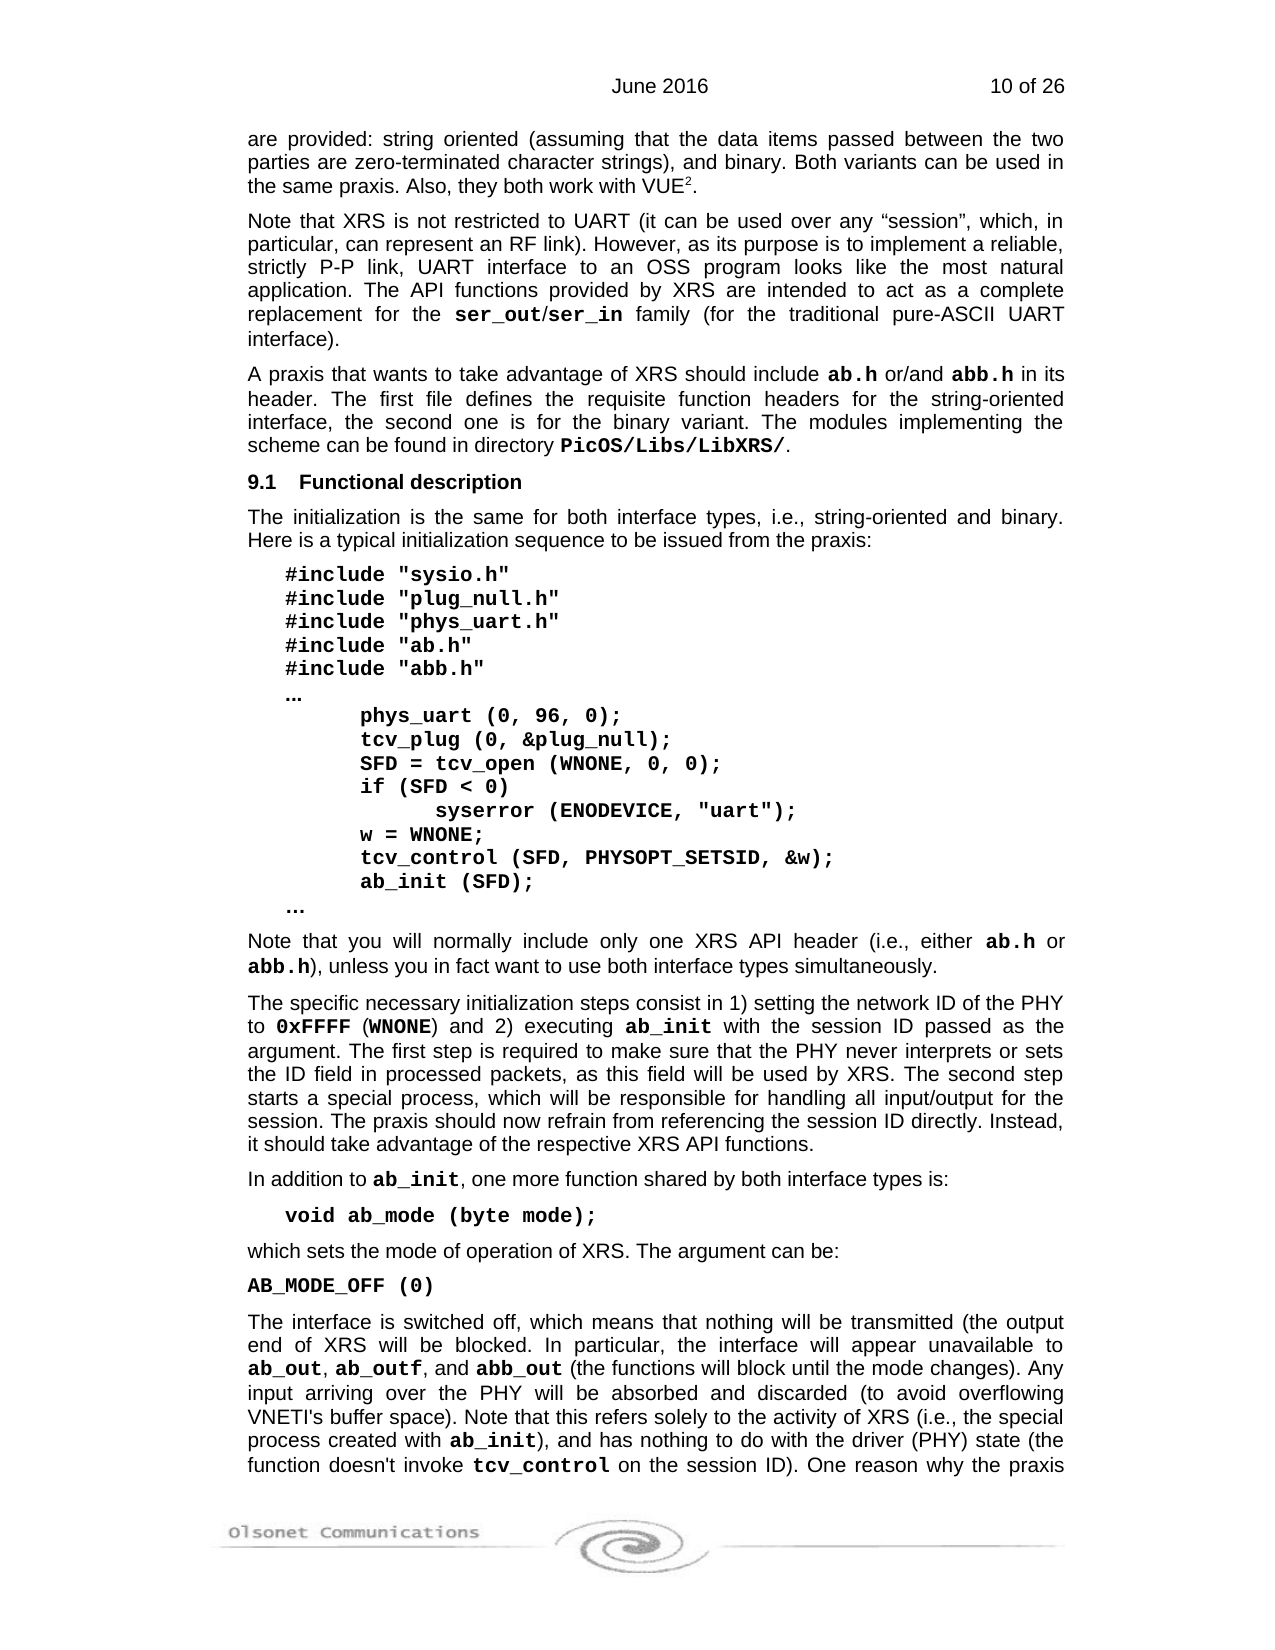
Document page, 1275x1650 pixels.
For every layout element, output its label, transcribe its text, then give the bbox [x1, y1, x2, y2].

text ab_init (SFD); [285, 871, 1065, 894]
text The interface is switched off, which means that nothing will be transmitted (the output end of XRS will be blocked. In particular, the interface will appear unavailable to ab_out, ab_outf, and abb_out (the functions will block until the mode changes). Any input arriving over the PHY will be absorbed and discarded (to avoid overflowing VNETI's buffer space). Note that this refers solely to the activity of XRS (i.e., the special process created with ab_init), and has nothing to do with the driver (PHY) state (the function doesn't invoke tcv_control on the session ID). One reason why the praxis [247, 1310, 1065, 1479]
text #include "sysio.h" [285, 564, 1065, 587]
text tcv_control (SFD, PHYSOPT_SETSID, &w); [285, 847, 1065, 871]
text The initialization is the same for both interface types, i.e., string-oriented and binary. Here is a typical initialization sequence to be issued from the praxis: [247, 506, 1065, 552]
text phys_uart (0, 96, 0); [285, 705, 1065, 729]
picture [210, 1504, 1065, 1596]
text Note that XRS is not restricted to UART (it can be used over any “session”, which, in particular, can represent an RF link). However, as its purpose is to implement a reliable, strictly P-P link, UART interface to an OSS program looks like the most natural application. The API functions provided by XRS are intended to act as a complete replacement for the ser_out/ser_in family (for the traditional pure-ASCII UART interface). [247, 209, 1065, 350]
text A praxis that wants to take advantage of XRS should include ab.h or/and abb.h in its header. The first file defines the requisite function headers for the string-oriented interface, the second one is for the binary variant. The modules implementing the scheme can be found in directory PicOS/Libs/LibXRS/. [247, 362, 1065, 459]
text #include "plug_null.h" [285, 587, 1065, 611]
text are provided: string oriented (assuming that the data items passed between the two parties are zero-terminated character strings), and binary. Both variants can be used in the same praxis. Also, they both work with VUE2. [247, 128, 1065, 197]
text Note that you will normally include only one XRS API header (i.e., either ab.h or abb.h), unless you in fact want to use both interface types simultaneously. [247, 929, 1065, 980]
text #include "abb.h" [285, 658, 1065, 682]
text #include "ab.h" [285, 635, 1065, 658]
text In addition to ab_init, one more function shared by both interface types is: [247, 1168, 1065, 1193]
subtitle Functional description [247, 471, 1065, 494]
text ... [285, 682, 1065, 705]
text void ab_mode (byte mode); [285, 1204, 1065, 1228]
text SFD = tcv_open (WNONE, 0, 0); [285, 753, 1065, 776]
text if (SFD < 0) [285, 776, 1065, 800]
text tcv_plug (0, &plug_null); [285, 729, 1065, 753]
text The specific necessary initialization steps consist in 1) setting the network ID of the PHY to 0xFFFF (WNONE) and 2) executing ab_init with the session ID passed as the argument. The first step is required to make sure that the PHY never interprets or sets the ID field in processed packets, as this field will be used by XRS. The second step starts a special process, which will be responsible for handling all input/output for the session. The praxis should now refrain from referencing the session ID directly. Instead, it should take advantage of the respective XRS API functions. [247, 991, 1065, 1156]
text w = WNONE; [285, 823, 1065, 847]
text AB_MODE_OFF (0) [247, 1275, 1065, 1299]
text syserror (ENODEVICE, "uart"); [285, 800, 1065, 823]
text … [285, 894, 1065, 918]
text which sets the mode of operation of XRS. The argument can be: [247, 1240, 1065, 1263]
text #include "phys_uart.h" [285, 611, 1065, 635]
